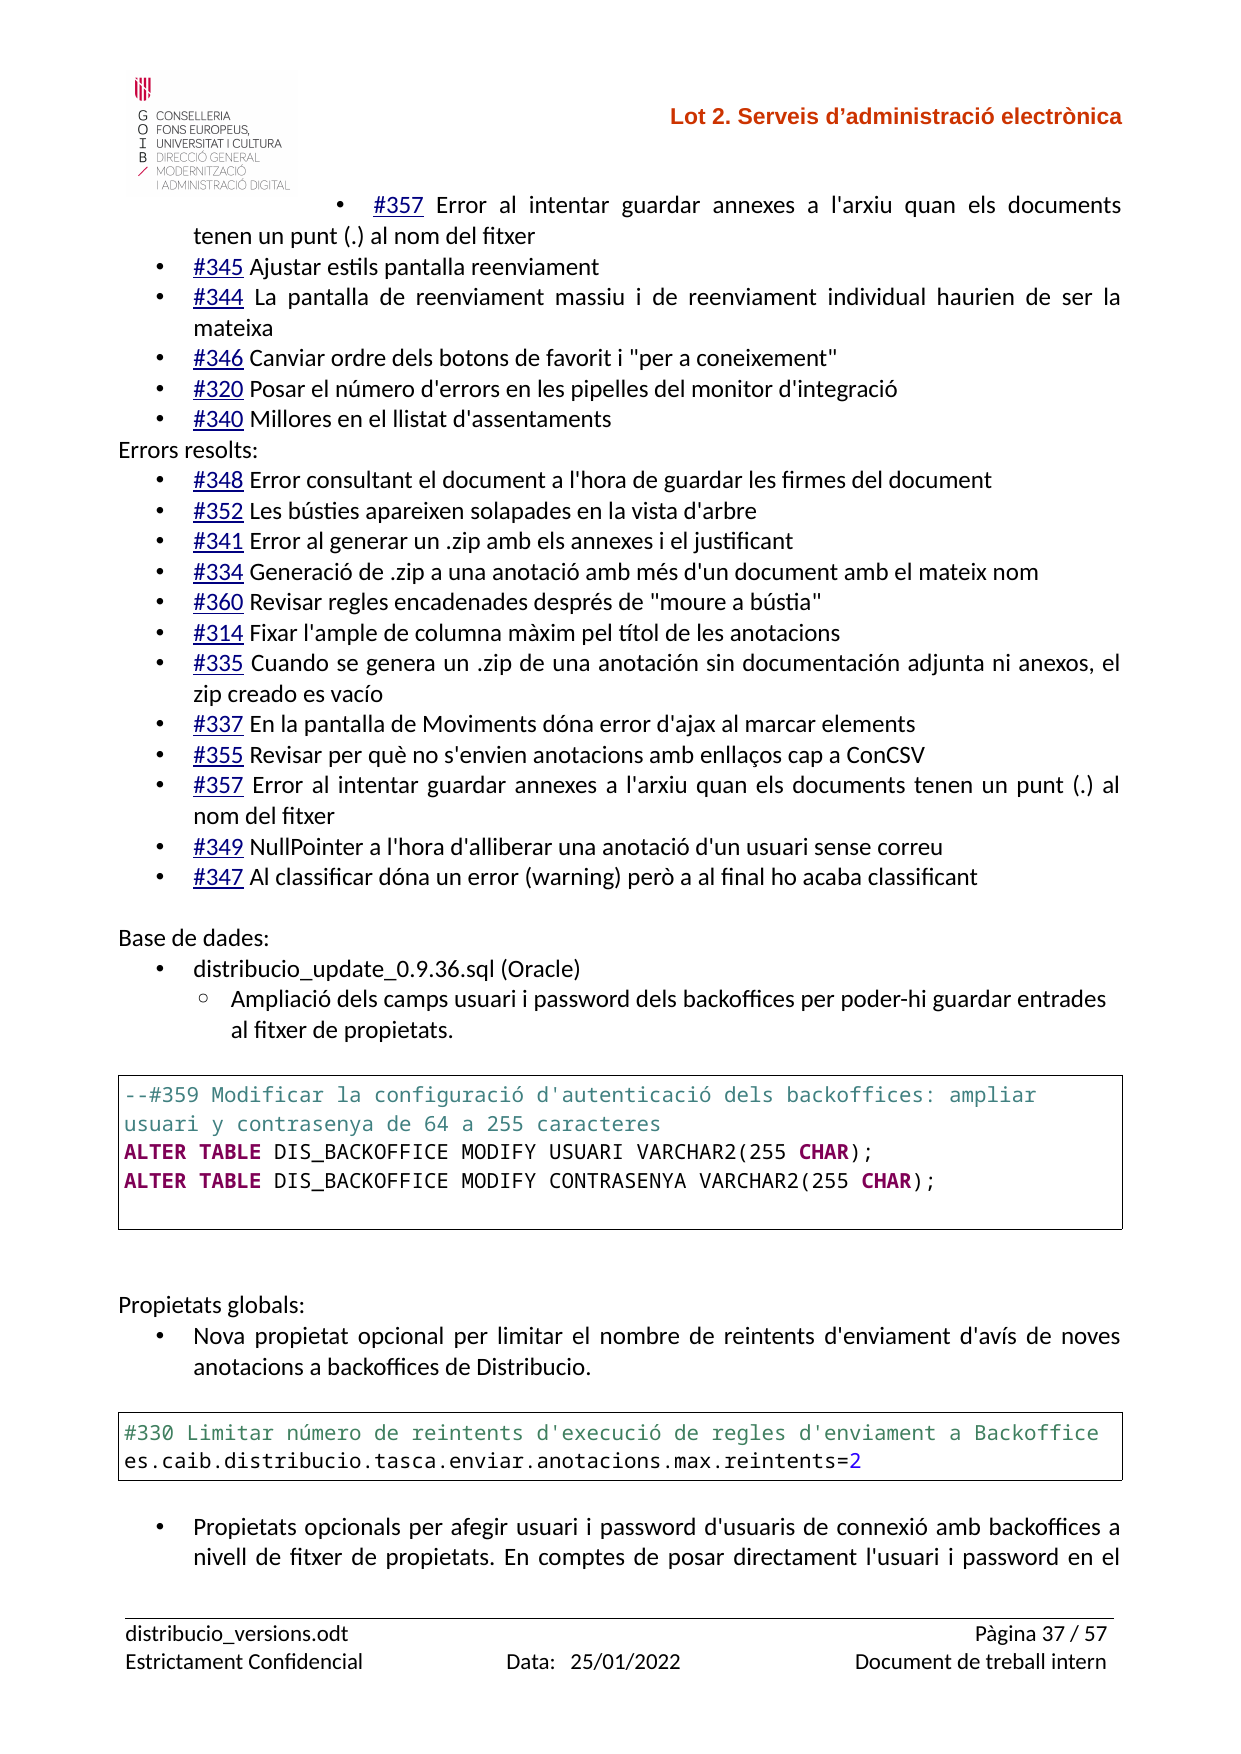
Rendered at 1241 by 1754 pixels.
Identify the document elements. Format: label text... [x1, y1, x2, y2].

list #349 NullPointer a l'hora d'alliberar una anotació d'un usuari sense correu [156, 831, 1122, 861]
list #357 Error al intentar guardar annexes a l'arxiu quan els documents tenen un punt (.) al nom del fitxer [156, 769, 1122, 831]
list distribucio_update_0.9.36.sql (Oracle) [156, 953, 1122, 983]
table_header #330 Limitar número de reintents d'execució de regles d'enviament a Backoffice es.caib.distribucio.tasca.enviar.anotacions.max.reintents=2 [119, 1413, 1122, 1480]
list #320 Posar el número d'errors en les pipelles del monitor d'integració [156, 373, 1122, 403]
list #352 Les bústies apareixen solapades en la vista d'arbre [156, 495, 1122, 525]
list Nova propietat opcional per limitar el nombre de reintents d'enviament d'avís de noves anotacions a backoffices de Distribucio. [156, 1320, 1122, 1381]
list #346 Canviar ordre dels botons de favorit i "per a coneixement" [156, 342, 1122, 373]
list #344 La pantalla de reenviament massiu i de reenviament individual haurien de ser la mateixa [156, 281, 1122, 342]
list #334 Generació de .zip a una anotació amb més d'un document amb el mateix nom [156, 556, 1122, 586]
list #360 Revisar regles encadenades després de "moure a bústia" [156, 586, 1122, 617]
list #355 Revisar per què no s'envien anotacions amb enllaços cap a ConCSV [156, 739, 1122, 769]
list #314 Fixar l'ample de columna màxim pel títol de les anotacions [156, 617, 1122, 647]
table_header --#359 Modificar la configuració d'autenticació dels backoffices: ampliar usuari y contrasenya de 64 a 255 caracteres ALTER TABLE DIS_BACKOFFICE MODIFY USUARI VARCHAR2(255 CHAR); ALTER TABLE DIS_BACKOFFICE MODIFY CONTRASENYA VARCHAR2(255 CHAR); [119, 1076, 1122, 1228]
list #345 Ajustar estils pantalla reenviament [156, 251, 1122, 281]
text Errors resolts: [118, 434, 1122, 464]
list #337 En la pantalla de Moviments dóna error d'ajax al marcar elements [156, 708, 1122, 739]
picture [126, 70, 299, 197]
list Propietats opcionals per afegir usuari i password d'usuaris de connexió amb backoffices a nivell de fitxer de propietats. En comptes de posar directament l'usuari i password en el [156, 1511, 1122, 1572]
text Base de dades: [118, 922, 1122, 953]
list #341 Error al generar un .zip amb els annexes i el justificant [156, 525, 1122, 556]
list #340 Millores en el llistat d'assentaments [156, 403, 1122, 434]
text Propietats globals: [118, 1290, 1122, 1320]
list #335 Cuando se genera un .zip de una anotación sin documentación adjunta ni anexos, el zip creado es vacío [156, 647, 1122, 708]
list #348 Error consultant el document a l'hora de guardar les firmes del document [156, 464, 1122, 495]
list #357 Error al intentar guardar annexes a l'arxiu quan els documents tenen un punt (.) al nom del fitxer [156, 190, 1122, 251]
list #347 Al classificar dóna un error (warning) però a al final ho acaba classificant [156, 861, 1122, 892]
list Ampliació dels camps usuari i password dels backoffices per poder-hi guardar entrades al fitxer de propietats. [193, 983, 1122, 1044]
